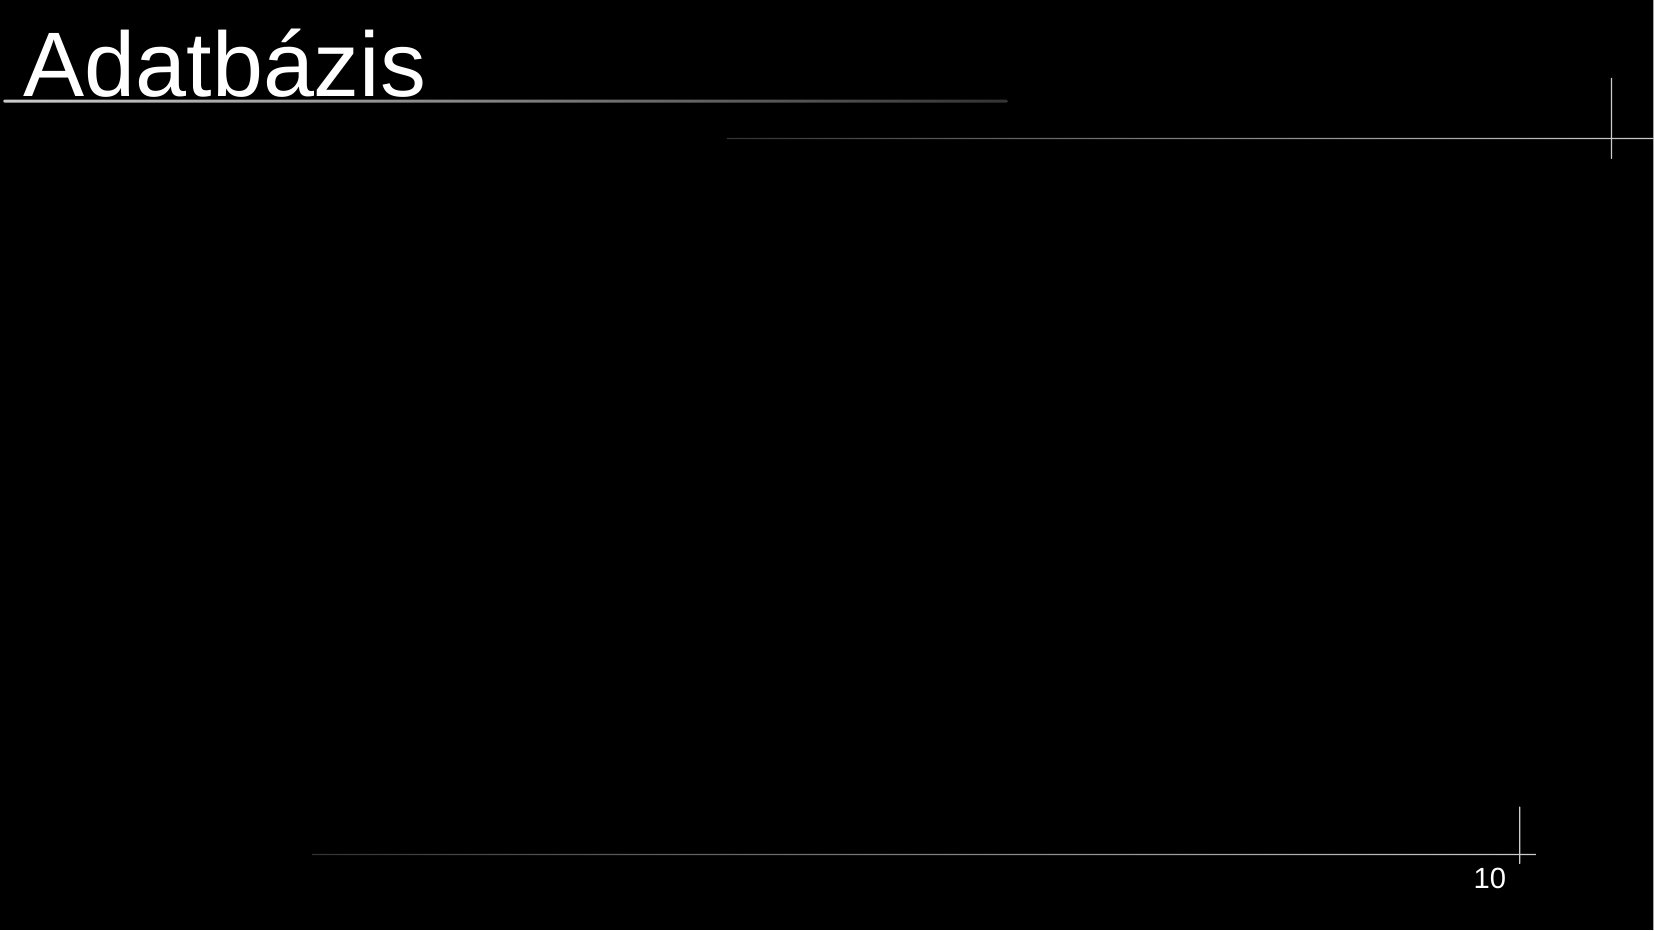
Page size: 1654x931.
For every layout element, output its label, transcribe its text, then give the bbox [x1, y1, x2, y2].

title Adatbázis [23, 11, 1589, 119]
